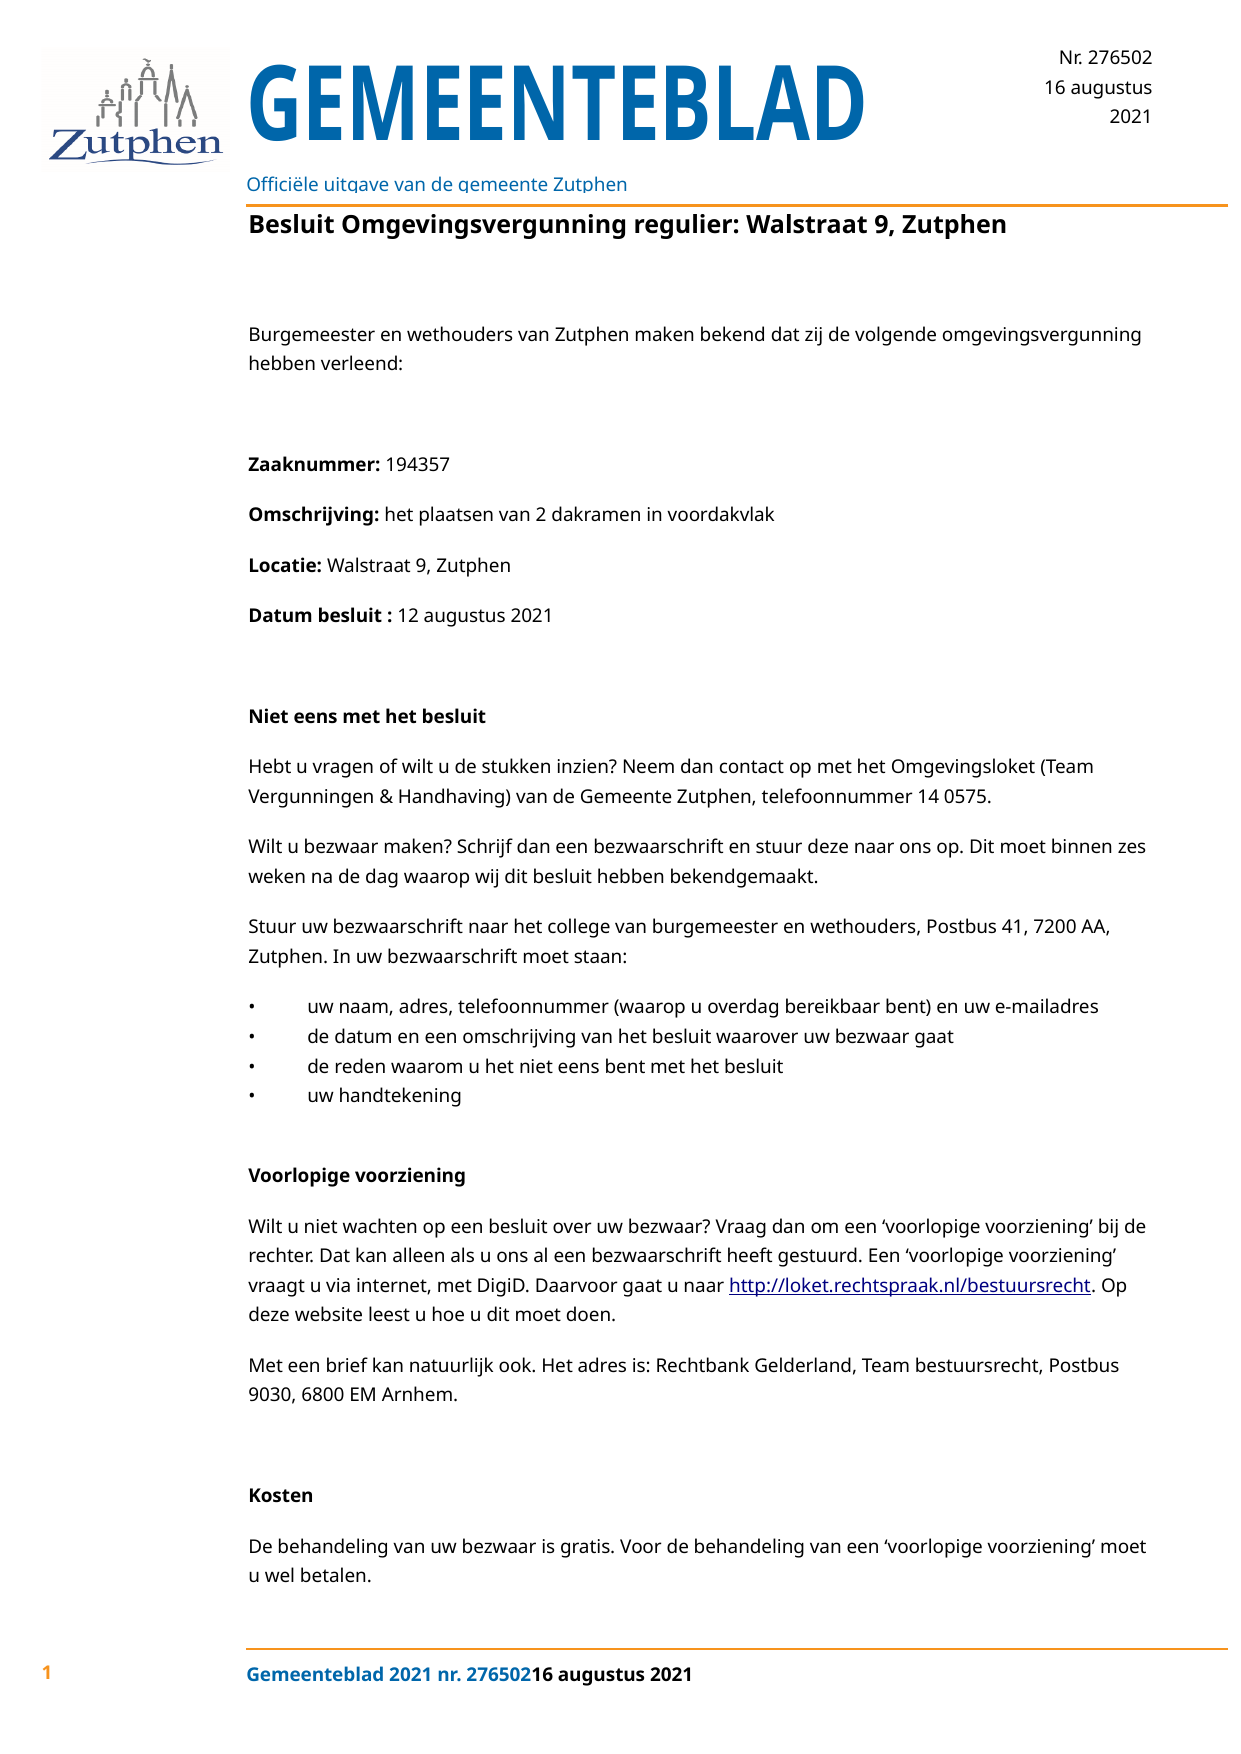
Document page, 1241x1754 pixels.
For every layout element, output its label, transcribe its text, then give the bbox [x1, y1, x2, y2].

picture [41, 47, 231, 172]
text Kosten [248, 1482, 1152, 1508]
text Zaaknummer: 194357 [248, 451, 1152, 477]
text Met een brief kan natuurlijk ook. Het adres is: Rechtbank Gelderland, Team bestuursrecht, Postbus 9030, 6800 EM Arnhem. [248, 1352, 1152, 1407]
list uw naam, adres, telefoonnummer (waarop u overdag bereikbaar bent) en uw e-mailadres [248, 994, 1152, 1019]
text Stuur uw bezwaarschrift naar het college van burgemeester en wethouders, Postbus 41, 7200 AA, Zutphen. In uw bezwaarschrift moet staan: [248, 914, 1152, 969]
list de datum en een omschrijving van het besluit waarover uw bezwaar gaat [248, 1023, 1152, 1049]
list de reden waarom u het niet eens bent met het besluit [248, 1053, 1152, 1078]
text Wilt u bezwaar maken? Schrijf dan een bezwaarschrift en stuur deze naar ons op. Dit moet binnen zes weken na de dag waarop wij dit besluit hebben bekendgemaakt. [248, 834, 1152, 889]
list uw handtekening [248, 1082, 1152, 1108]
text Omschrijving: het plaatsen van 2 dakramen in voordakvlak [248, 502, 1152, 527]
text Besluit Omgevingsvergunning regulier: Walstraat 9, Zutphen [248, 207, 1152, 241]
text Voorlopige voorziening [248, 1162, 1152, 1188]
text Hebt u vragen of wilt u de stukken inzien? Neem dan contact op met het Omgevingsloket (Team Vergunningen & Handhaving) van de Gemeente Zutphen, telefoonnummer 14 0575. [248, 754, 1152, 809]
text Wilt u niet wachten op een besluit over uw bezwaar? Vraag dan om een ‘voorlopige voorziening’ bij de rechter. Dat kan alleen als u ons al een bezwaarschrift heeft gestuurd. Een ‘voorlopige voorziening’ vraagt u via internet, met DigiD. Daarvoor gaat u naar http://loket.rechtspraak.nl/bestuursrecht. Op deze website leest u hoe u dit moet doen. [248, 1213, 1152, 1327]
text Datum besluit : 12 augustus 2021 [248, 602, 1152, 628]
text Niet eens met het besluit [248, 703, 1152, 729]
text De behandeling van uw bezwaar is gratis. Voor de behandeling van een ‘voorlopige voorziening’ moet u wel betalen. [248, 1533, 1152, 1588]
text Locatie: Walstraat 9, Zutphen [248, 552, 1152, 578]
text Burgemeester en wethouders van Zutphen maken bekend dat zij de volgende omgevingsvergunning hebben verleend: [248, 321, 1152, 376]
